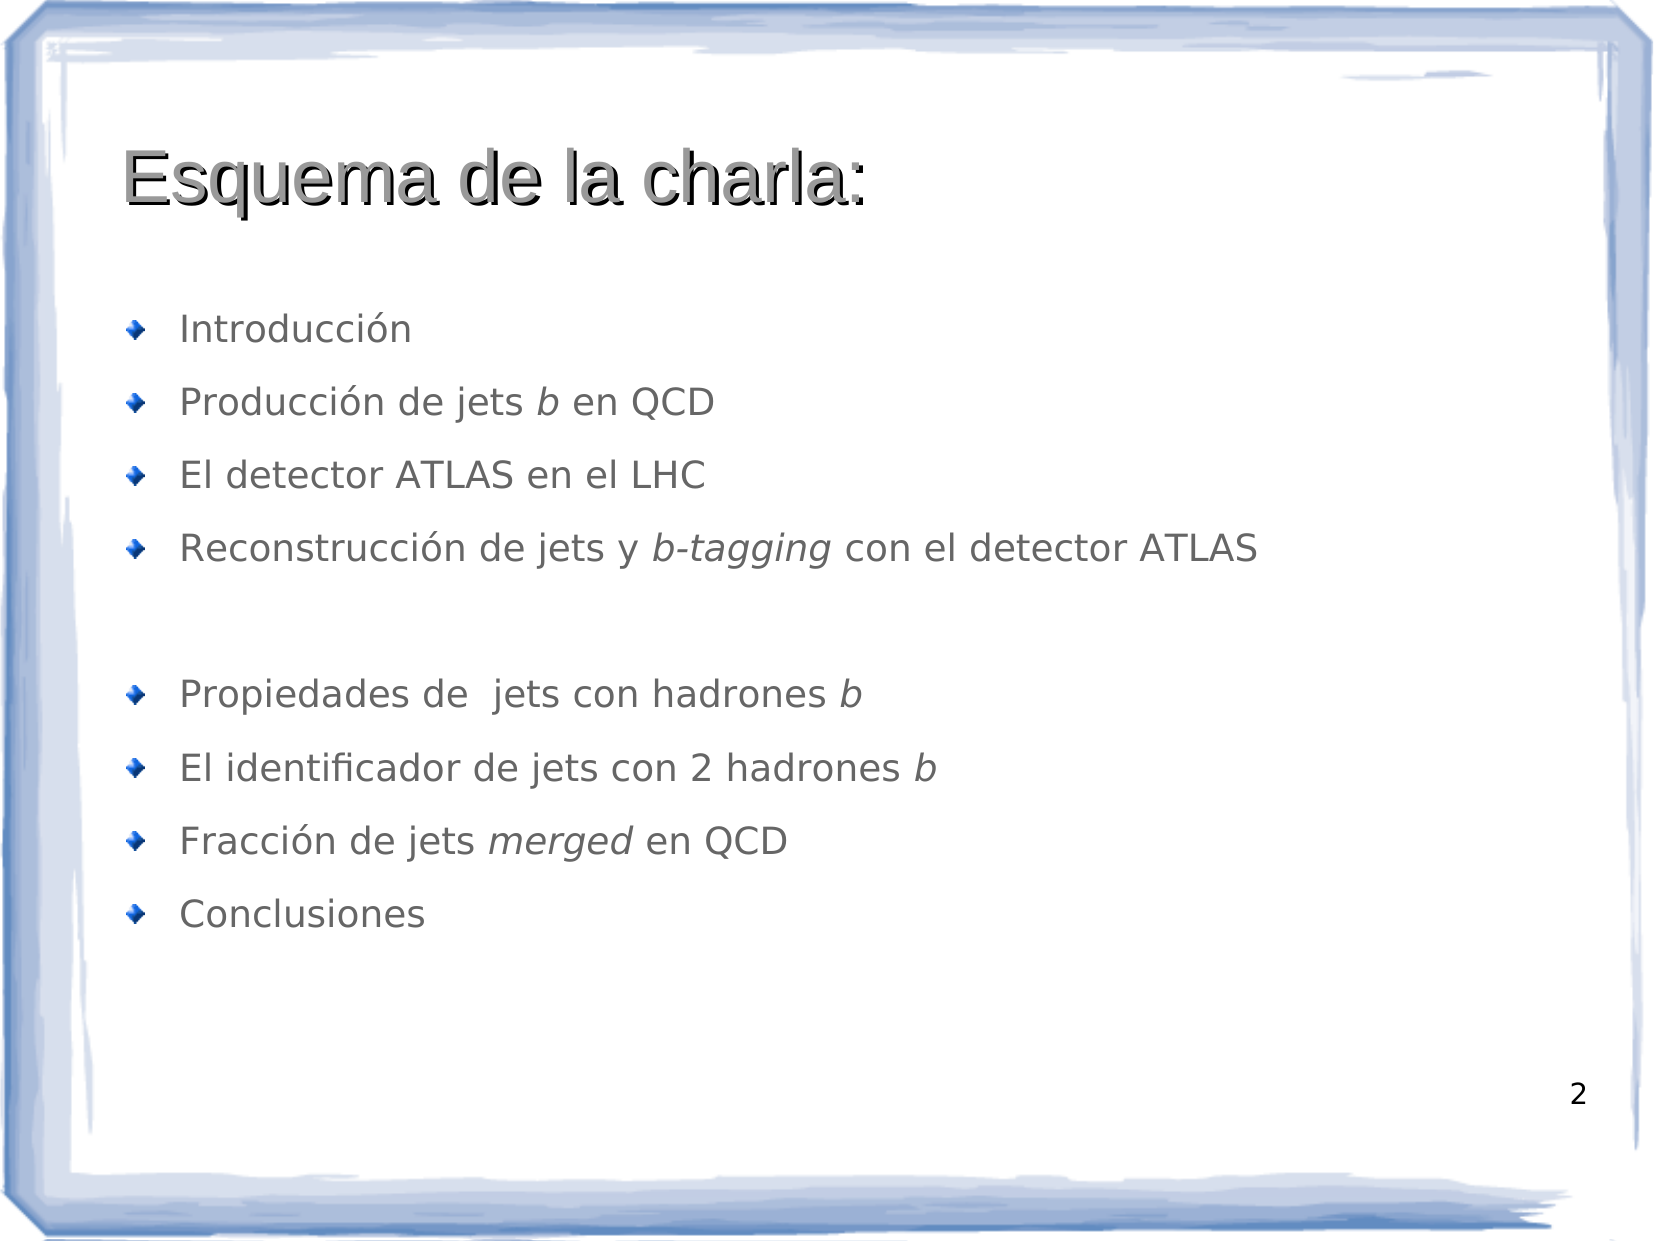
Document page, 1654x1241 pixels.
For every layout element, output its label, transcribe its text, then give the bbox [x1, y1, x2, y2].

picture [0, 0, 1654, 1241]
title Esquema de la charla: [120, 96, 1133, 236]
list Introducción Producción de jets b en QCD El detector ATLAS en el LHC Reconstrucción de jets y b-tagging con el detector ATLAS Propiedades de jets con hadrones b El identificador de jets con 2 hadrones b Fracción de jets merged en QCD Conclusiones [108, 236, 1587, 1013]
